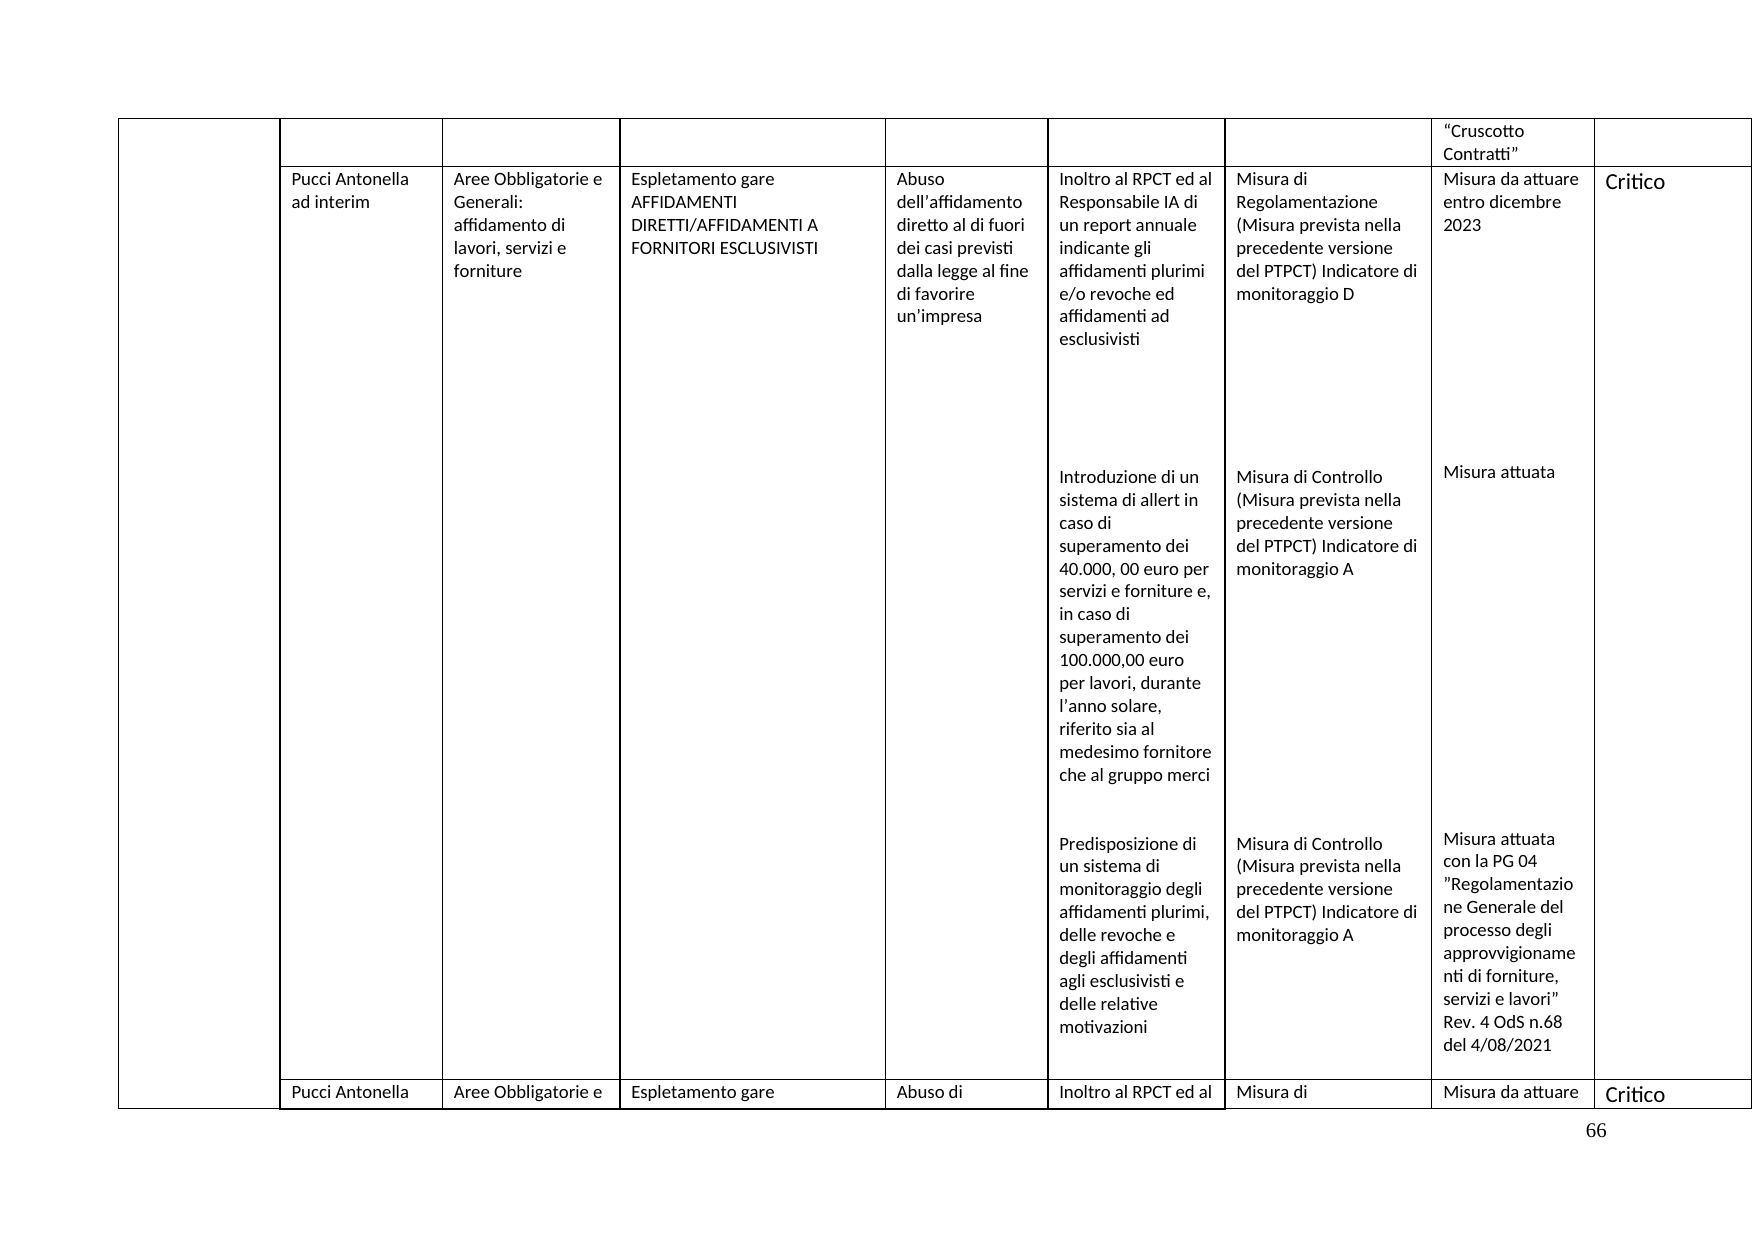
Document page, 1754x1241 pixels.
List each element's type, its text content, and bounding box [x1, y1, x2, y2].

table_cell [1595, 119, 1751, 166]
table_cell Pucci Antonella [281, 1080, 442, 1108]
table_cell [1049, 119, 1224, 166]
table_cell Pucci Antonella ad interim [281, 167, 442, 1079]
table_cell [886, 119, 1047, 166]
table_cell [443, 119, 619, 166]
table_cell [621, 119, 885, 166]
table_cell Inoltro al RPCT ed al [1049, 1080, 1224, 1108]
table_cell Aree Obbligatorie e Generali: affidamento di lavori, servizi e forniture [443, 167, 619, 1079]
table_cell [281, 119, 442, 166]
table_cell Misura di [1226, 1080, 1431, 1108]
table_cell Misura da attuare [1432, 1080, 1594, 1108]
table_cell Espletamento gare [621, 1080, 885, 1108]
table_cell Critico [1595, 1080, 1751, 1108]
table_cell Misura da attuare entro dicembre 2023 Misura attuata Misura attuata con la PG 04 ”Regolamentazione Generale del processo degli approvvigionamenti di forniture, servizi e lavori” Rev. 4 OdS n.68 del 4/08/2021 [1432, 167, 1594, 1079]
table_cell Espletamento gare AFFIDAMENTI DIRETTI/AFFIDAMENTI A FORNITORI ESCLUSIVISTI [621, 167, 885, 1079]
table_cell Aree Obbligatorie e [443, 1080, 619, 1108]
table_cell [119, 119, 279, 1108]
table_cell Abuso di [886, 1080, 1047, 1108]
table_cell Misura di Regolamentazione (Misura prevista nella precedente versione del PTPCT) Indicatore di monitoraggio D Misura di Controllo (Misura prevista nella precedente versione del PTPCT) Indicatore di monitoraggio A Misura di Controllo (Misura prevista nella precedente versione del PTPCT) Indicatore di monitoraggio A [1226, 167, 1431, 1079]
table_cell Critico [1595, 167, 1751, 1079]
table_cell Inoltro al RPCT ed al Responsabile IA di un report annuale indicante gli affidamenti plurimi e/o revoche ed affidamenti ad esclusivisti Introduzione di un sistema di allert in caso di superamento dei 40.000, 00 euro per servizi e forniture e, in caso di superamento dei 100.000,00 euro per lavori, durante l’anno solare, riferito sia al medesimo fornitore che al gruppo merci Predisposizione di un sistema di monitoraggio degli affidamenti plurimi, delle revoche e degli affidamenti agli esclusivisti e delle relative motivazioni [1049, 167, 1224, 1079]
table_cell “Cruscotto Contratti” [1432, 119, 1594, 166]
table_cell Abuso dell’affidamento diretto al di fuori dei casi previsti dalla legge al fine di favorire un’impresa [886, 167, 1047, 1079]
table_cell [1226, 119, 1431, 166]
